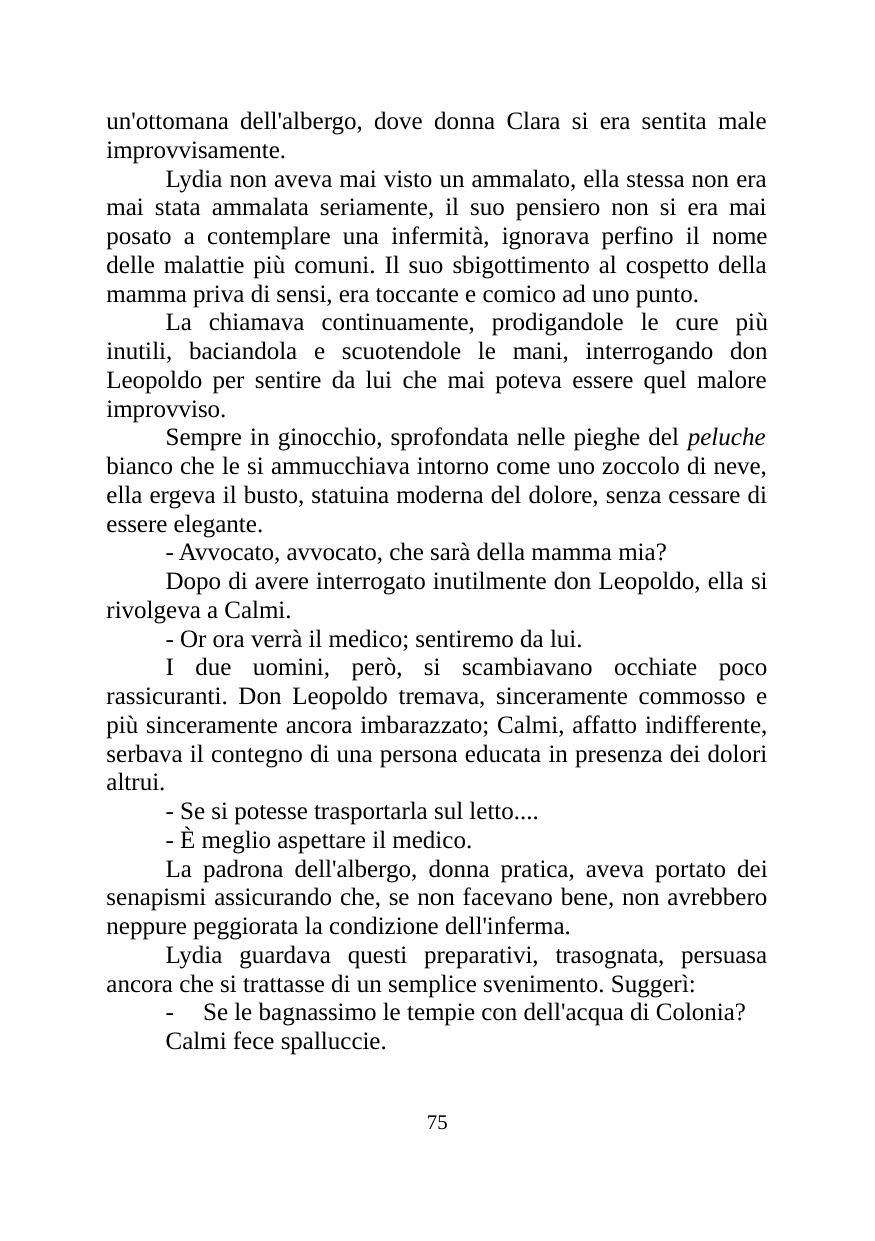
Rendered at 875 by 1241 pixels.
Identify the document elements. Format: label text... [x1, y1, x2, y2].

text un'ottomana dell'albergo, dove donna Clara si era sentita male improvvisamente. [106, 106, 768, 164]
text I due uomini, però, si scambiavano occhiate poco rassicuranti. Don Leopoldo tremava, sinceramente commosso e più sinceramente ancora imbarazzato; Calmi, affatto indifferente, serbava il contegno di una persona educata in presenza dei dolori altrui. [106, 652, 768, 796]
text - Or ora verrà il medico; sentiremo da lui. [106, 624, 768, 652]
text La chiamava continuamente, prodigandole le cure più inutili, baciandola e scuotendole le mani, interrogando don Leopoldo per sentire da lui che mai poteva essere quel malore improvviso. [106, 307, 768, 422]
text Lydia non aveva mai visto un ammalato, ella stessa non era mai stata ammalata seriamente, il suo pensiero non si era mai posato a contemplare una infermità, ignorava perfino il nome delle malattie più comuni. Il suo sbigottimento al cospetto della mamma priva di sensi, era toccante e comico ad uno punto. [106, 164, 768, 307]
text Sempre in ginocchio, sprofondata nelle pieghe del peluche bianco che le si ammucchiava intorno come uno zoccolo di neve, ella ergeva il busto, statuina moderna del dolore, senza cessare di essere elegante. [106, 422, 768, 537]
text Dopo di avere interrogato inutilmente don Leopoldo, ella si rivolgeva a Calmi. [106, 566, 768, 624]
text - Se si potesse trasportarla sul letto.... [106, 796, 768, 825]
text - Avvocato, avvocato, che sarà della mamma mia? [106, 537, 768, 566]
text Lydia guardava questi preparativi, trasognata, persuasa ancora che si trattasse di un semplice svenimento. Suggerì: [106, 940, 768, 997]
text La padrona dell'albergo, donna pratica, aveva portato dei senapismi assicurando che, se non facevano bene, non avrebbero neppure peggiorata la condizione dell'inferma. [106, 854, 768, 940]
text Calmi fece spalluccie. [165, 1026, 768, 1055]
list Se le bagnassimo le tempie con dell'acqua di Colonia? [165, 997, 768, 1026]
text - È meglio aspettare il medico. [106, 825, 768, 854]
